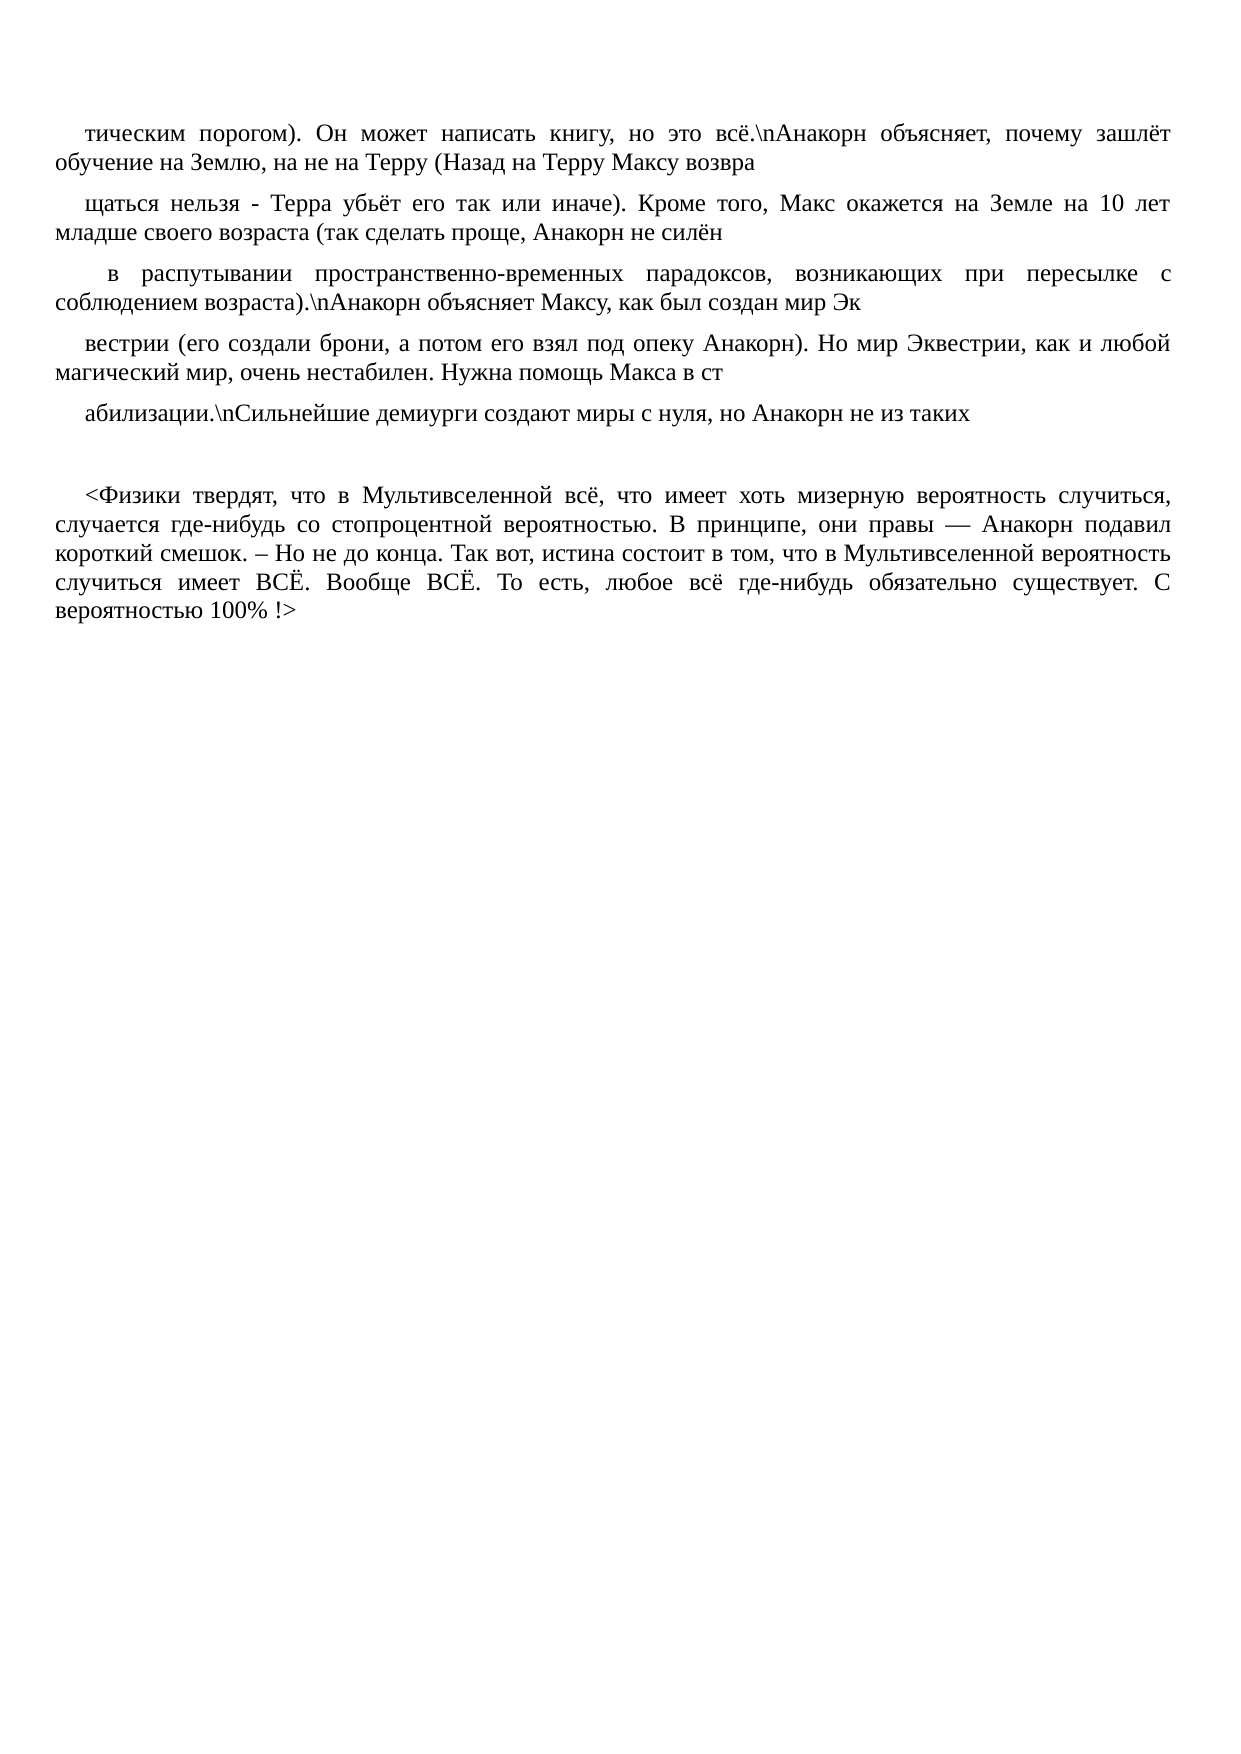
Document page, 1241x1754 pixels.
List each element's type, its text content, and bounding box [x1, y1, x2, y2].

text щаться нельзя - Терра убьёт его так или иначе). Кроме того, Макс окажется на Земле на 10 лет младше своего возраста (так сделать проще, Анакорн не силён [55, 188, 1172, 246]
text <Физики твердят, что в Мультивселенной всё, что имеет хоть мизерную вероятность случиться, случается где-нибудь со стопроцентной вероятностью. В принципе, они правы — Анакорн подавил короткий смешок. – Но не до конца. Так вот, истина состоит в том, что в Мультивселенной вероятность случиться имеет ВСЁ. Вообще ВСЁ. То есть, любое всё где-нибудь обязательно существует. С вероятностью 100% !> [55, 481, 1172, 624]
text абилизации.\nСильнейшие демиурги создают миры с нуля, но Анакорн не из таких [55, 398, 1172, 427]
text в распутывании пространственно-временных парадоксов, возникающих при пересылке с соблюдением возраста).\nАнакорн объясняет Максу, как был создан мир Эк [55, 258, 1172, 316]
text тическим порогом). Он может написать книгу, но это всё.\nАнакорн объясняет, почему зашлёт обучение на Землю, на не на Терру (Назад на Терру Максу возвра [55, 118, 1172, 176]
text вестрии (его создали брони, а потом его взял под опеку Анакорн). Но мир Эквестрии, как и любой магический мир, очень нестабилен. Нужна помощь Макса в ст [55, 328, 1172, 386]
